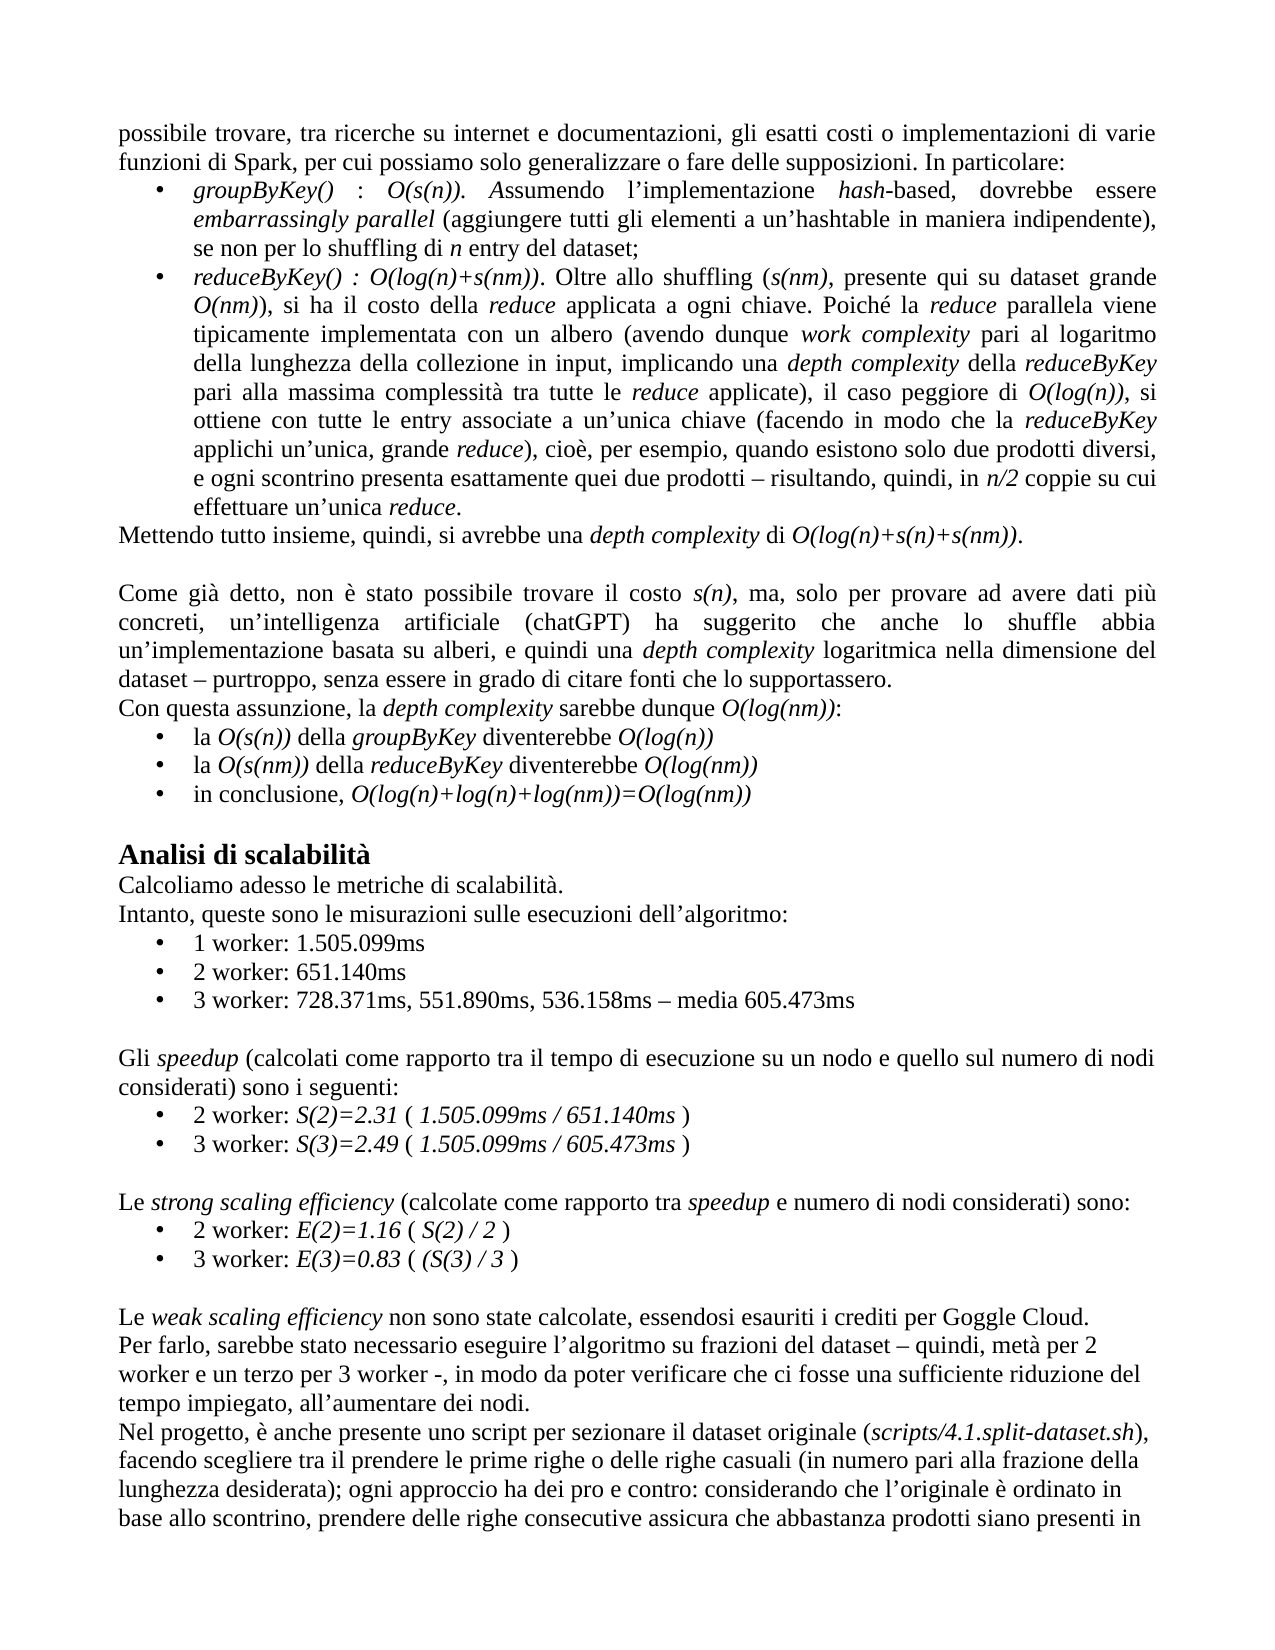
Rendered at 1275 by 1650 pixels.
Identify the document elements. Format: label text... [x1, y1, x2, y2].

list la O(s(n)) della groupByKey diventerebbe O(log(n)) [156, 722, 1157, 751]
text Calcoliamo adesso le metriche di scalabilità. [118, 870, 1157, 899]
list 3 worker: E(3)=0.83 ( (S(3) / 3 ) [156, 1244, 1157, 1273]
list 2 worker: E(2)=1.16 ( S(2) / 2 ) [156, 1215, 1157, 1244]
text Analisi di scalabilità [118, 837, 1157, 870]
text Le strong scaling efficiency (calcolate come rapporto tra speedup e numero di nodi considerati) sono: [118, 1187, 1157, 1215]
text Intanto, queste sono le misurazioni sulle esecuzioni dell’algoritmo: [118, 899, 1157, 928]
list la O(s(nm)) della reduceByKey diventerebbe O(log(nm)) [156, 751, 1157, 779]
text Gli speedup (calcolati come rapporto tra il tempo di esecuzione su un nodo e quello sul numero di nodi considerati) sono i seguenti: [118, 1043, 1157, 1100]
list 2 worker: 651.140ms [156, 957, 1157, 985]
list 2 worker: S(2)=2.31 ( 1.505.099ms / 651.140ms ) [156, 1100, 1157, 1129]
list 3 worker: S(3)=2.49 ( 1.505.099ms / 605.473ms ) [156, 1129, 1157, 1158]
list groupByKey() : O(s(n)). Assumendo l’implementazione hash-based, dovrebbe essere embarrassingly parallel (aggiungere tutti gli elementi a un’hashtable in maniera indipendente), se non per lo shuffling di n entry del dataset; [156, 176, 1157, 262]
text Nel progetto, è anche presente uno script per sezionare il dataset originale (scripts/4.1.split-dataset.sh), facendo scegliere tra il prendere le prime righe o delle righe casuali (in numero pari alla frazione della lunghezza desiderata); ogni approccio ha dei pro e contro: considerando che l’originale è ordinato in base allo scontrino, prendere delle righe consecutive assicura che abbastanza prodotti siano presenti in [118, 1417, 1157, 1532]
text possibile trovare, tra ricerche su internet e documentazioni, gli esatti costi o implementazioni di varie funzioni di Spark, per cui possiamo solo generalizzare o fare delle supposizioni. In particolare: [118, 118, 1157, 176]
list in conclusione, O(log(n)+log(n)+log(nm))=O(log(nm)) [156, 779, 1157, 808]
text Mettendo tutto insieme, quindi, si avrebbe una depth complexity di O(log(n)+s(n)+s(nm)). [118, 521, 1157, 549]
list reduceByKey() : O(log(n)+s(nm)). Oltre allo shuffling (s(nm), presente qui su dataset grande O(nm)), si ha il costo della reduce applicata a ogni chiave. Poiché la reduce parallela viene tipicamente implementata con un albero (avendo dunque work complexity pari al logaritmo della lunghezza della collezione in input, implicando una depth complexity della reduceByKey pari alla massima complessità tra tutte le reduce applicate), il caso peggiore di O(log(n)), si ottiene con tutte le entry associate a un’unica chiave (facendo in modo che la reduceByKey applichi un’unica, grande reduce), cioè, per esempio, quando esistono solo due prodotti diversi, e ogni scontrino presenta esattamente quei due prodotti – risultando, quindi, in n/2 coppie su cui effettuare un’unica reduce. [156, 262, 1157, 521]
text Come già detto, non è stato possibile trovare il costo s(n), ma, solo per provare ad avere dati più concreti, un’intelligenza artificiale (chatGPT) ha suggerito che anche lo shuffle abbia un’implementazione basata su alberi, e quindi una depth complexity logaritmica nella dimensione del dataset – purtroppo, senza essere in grado di citare fonti che lo supportassero. [118, 578, 1157, 693]
text Con questa assunzione, la depth complexity sarebbe dunque O(log(nm)): [118, 693, 1157, 722]
text Per farlo, sarebbe stato necessario eseguire l’algoritmo su frazioni del dataset – quindi, metà per 2 worker e un terzo per 3 worker -, in modo da poter verificare che ci fosse una sufficiente riduzione del tempo impiegato, all’aumentare dei nodi. [118, 1330, 1157, 1417]
list 1 worker: 1.505.099ms [156, 928, 1157, 957]
list 3 worker: 728.371ms, 551.890ms, 536.158ms – media 605.473ms [156, 985, 1157, 1014]
text Le weak scaling efficiency non sono state calcolate, essendosi esauriti i crediti per Goggle Cloud. [118, 1302, 1157, 1330]
